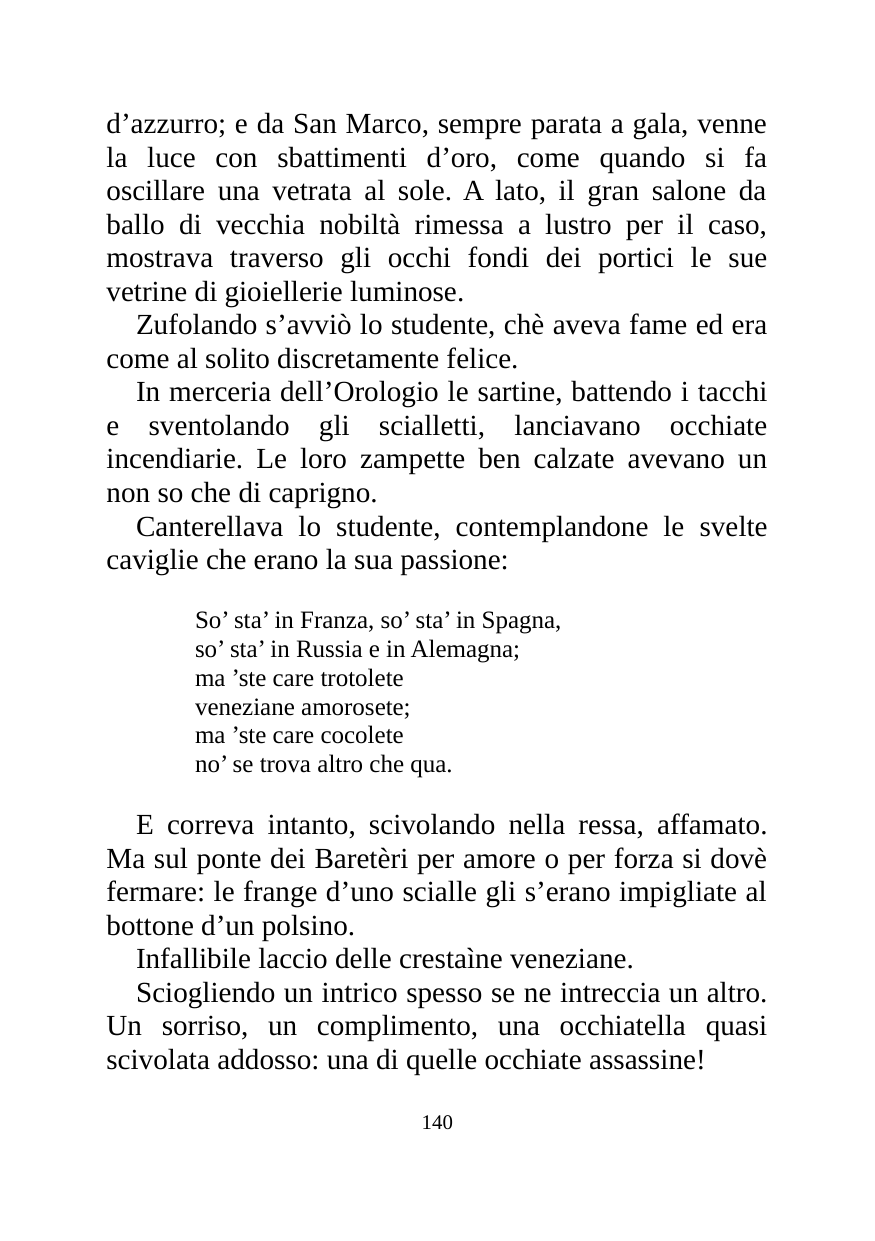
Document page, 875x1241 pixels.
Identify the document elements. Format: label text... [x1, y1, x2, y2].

text Sciogliendo un intrico spesso se ne intreccia un altro. Un sorriso, un complimento, una occhiatella quasi scivolata addosso: una di quelle occhiate assassine! [106, 975, 768, 1076]
text Zufolando s’avviò lo studente, chè aveva fame ed era come al solito discretamente felice. [106, 307, 768, 374]
text In merceria dell’Orologio le sartine, battendo i tacchi e sventolando gli scialletti, lanciavano occhiate incendiarie. Le loro zampette ben calzate avevano un non so che di caprigno. [106, 374, 768, 509]
text E correva intanto, scivolando nella ressa, affamato. Ma sul ponte dei Baretèri per amore o per forza si dovè fermare: le frange d’uno scialle gli s’erano impigliate al bottone d’un polsino. [106, 807, 768, 941]
text So’ sta’ in Franza, so’ sta’ in Spagna, so’ sta’ in Russia e in Alemagna; ma ’ste care trotolete veneziane amorosete; ma ’ste care cocolete no’ se trova altro che qua. [195, 605, 768, 778]
text d’azzurro; e da San Marco, sempre parata a gala, venne la luce con sbattimenti d’oro, come quando si fa oscillare una vetrata al sole. A lato, il gran salone da ballo di vecchia nobiltà rimessa a lustro per il caso, mostrava traverso gli occhi fondi dei portici le sue vetrine di gioiellerie luminose. [106, 106, 768, 307]
text Canterellava lo studente, contemplandone le svelte caviglie che erano la sua passione: [106, 509, 768, 576]
text Infallibile laccio delle crestaìne veneziane. [106, 941, 768, 975]
